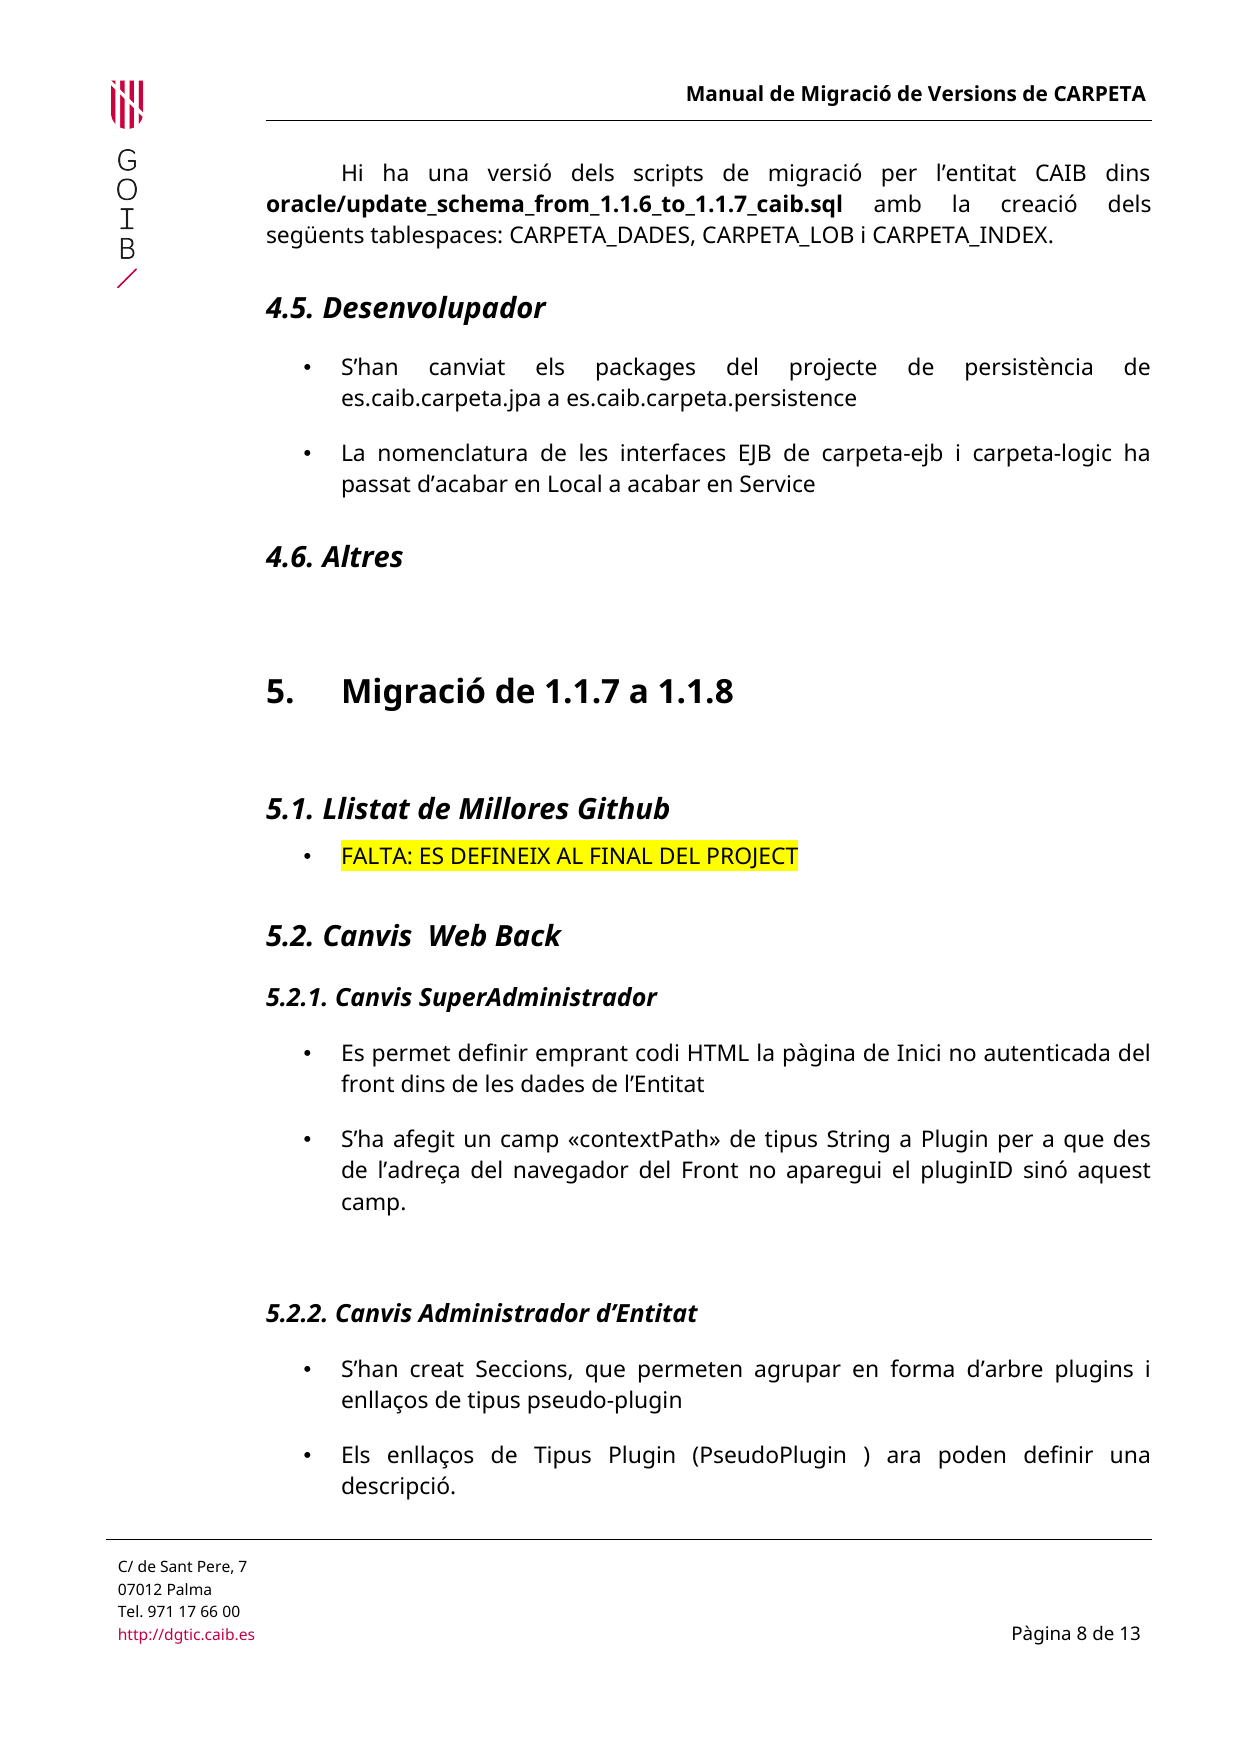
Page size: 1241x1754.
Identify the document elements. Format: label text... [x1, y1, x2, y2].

list S’han canviat els packages del projecte de persistència de es.caib.carpeta.jpa a es.caib.carpeta.persistence [303, 351, 1152, 413]
subtitle Canvis Administrador d’Entitat [266, 1295, 1152, 1329]
subtitle Canvis SuperAdministrador [266, 979, 1152, 1014]
subtitle Llistat de Millores Github [266, 788, 1152, 828]
subtitle Desenvolupador [266, 287, 1152, 327]
list FALTA: ES DEFINEIX AL FINAL DEL PROJECT [303, 840, 1152, 871]
list La nomenclatura de les interfaces EJB de carpeta-ejb i carpeta-logic ha passat d’acabar en Local a acabar en Service [303, 437, 1152, 499]
list Els enllaços de Tipus Plugin (PseudoPlugin ) ara poden definir una descripció. [303, 1439, 1152, 1501]
list S’ha afegit un camp «contextPath» de tipus String a Plugin per a que des de l’adreça del navegador del Front no aparegui el pluginID sinó aquest camp. [303, 1123, 1152, 1217]
subtitle Migració de 1.1.7 a 1.1.8 [266, 668, 1152, 714]
subtitle Altres [266, 536, 1152, 576]
list S’han creat Seccions, que permeten agrupar en forma d’arbre plugins i enllaços de tipus pseudo-plugin [303, 1353, 1152, 1415]
subtitle Canvis Web Back [266, 916, 1152, 955]
list Es permet definir emprant codi HTML la pàgina de Inici no autenticada del front dins de les dades de l’Entitat [303, 1037, 1152, 1100]
list Hi ha una versió dels scripts de migració per l’entitat CAIB dins oracle/update_schema_from_1.1.6_to_1.1.7_caib.sql amb la creació dels següents tablespaces: CARPETA_DADES, CARPETA_LOB i CARPETA_INDEX. [266, 156, 1152, 250]
picture [82, 57, 172, 319]
